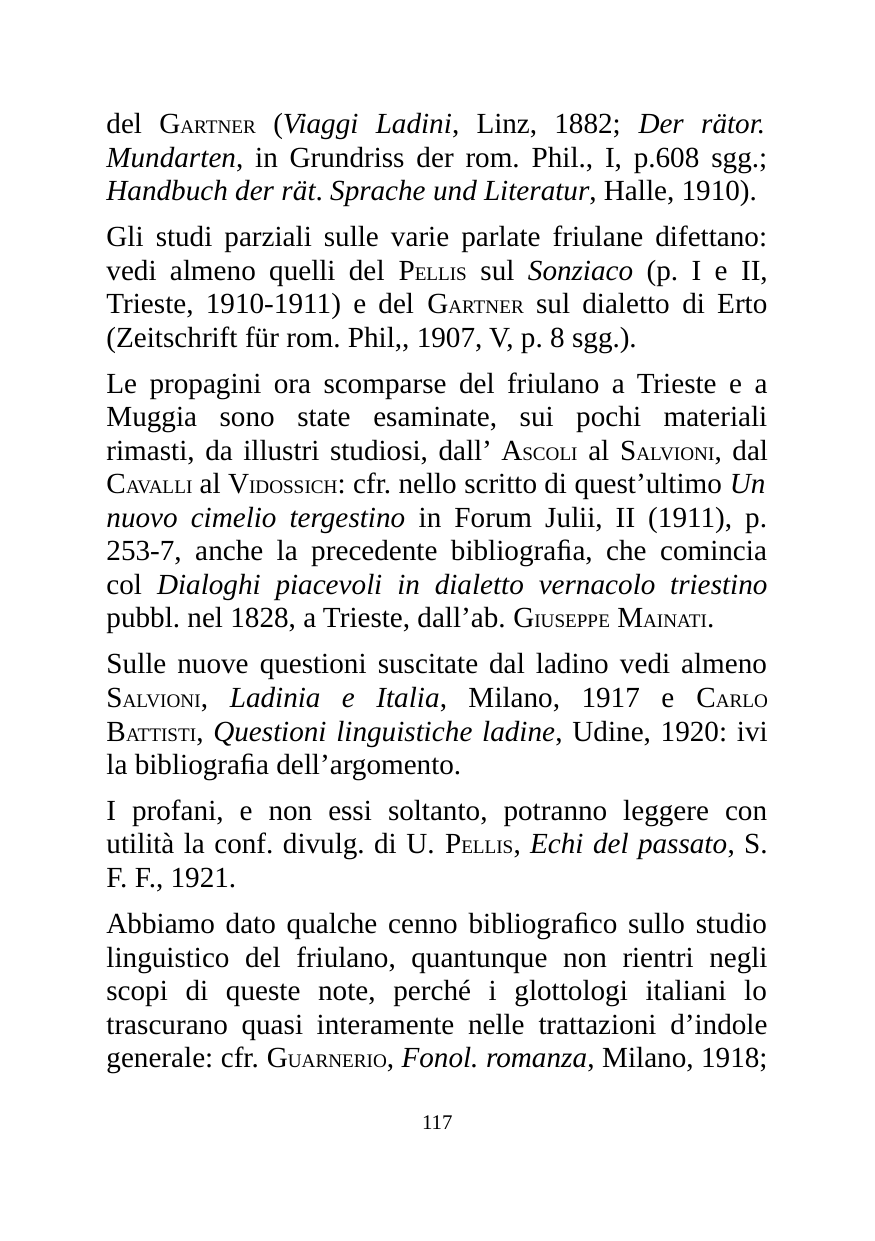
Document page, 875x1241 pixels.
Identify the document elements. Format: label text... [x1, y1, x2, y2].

text Gli studi parziali sulle varie parlate friulane difettano: vedi almeno quelli del Pellis sul Sonziaco (p. I e II, Trieste, 1910-1911) e del Gartner sul dialetto di Erto (Zeitschrift für rom. Phil,, 1907, V, p. 8 sgg.). [106, 219, 768, 353]
text I profani, e non essi soltanto, potranno leggere con utilità la conf. divulg. di U. Pellis, Echi del passato, S. F. F., 1921. [106, 793, 768, 894]
text Sulle nuove questioni suscitate dal ladino vedi almeno Salvioni, Ladinia e Italia, Milano, 1917 e Carlo Battisti, Questioni linguistiche ladine, Udine, 1920: ivi la bibliograﬁa dell’argomento. [106, 647, 768, 781]
text Le propagini ora scomparse del friulano a Trieste e a Muggia sono state esaminate, sui pochi materiali rimasti, da illustri studiosi, dall’ Ascoli al Salvioni, dal Cavalli al Vidossich: cfr. nello scritto di quest’ultimo Un nuovo cimelio tergestino in Forum Julii, II (1911), p. 253-7, anche la precedente bibliograﬁa, che comincia col Dialoghi piacevoli in dialetto vernacolo triestino pubbl. nel 1828, a Trieste, dall’ab. Giuseppe Mainati. [106, 366, 768, 634]
text Abbiamo dato qualche cenno bibliograﬁco sullo studio linguistico del friulano, quantunque non rientri negli scopi di queste note, perché i glottologi italiani lo trascurano quasi interamente nelle trattazioni d’indole generale: cfr. Guarnerio, Fonol. romanza, Milano, 1918; [106, 906, 768, 1074]
text del Gartner (Viaggi Ladini, Linz, 1882; Der rätor. Mundarten, in Grundriss der rom. Phil., I, p.608 sgg.; Handbuch der rät. Sprache und Literatur, Halle, 1910). [106, 106, 768, 207]
